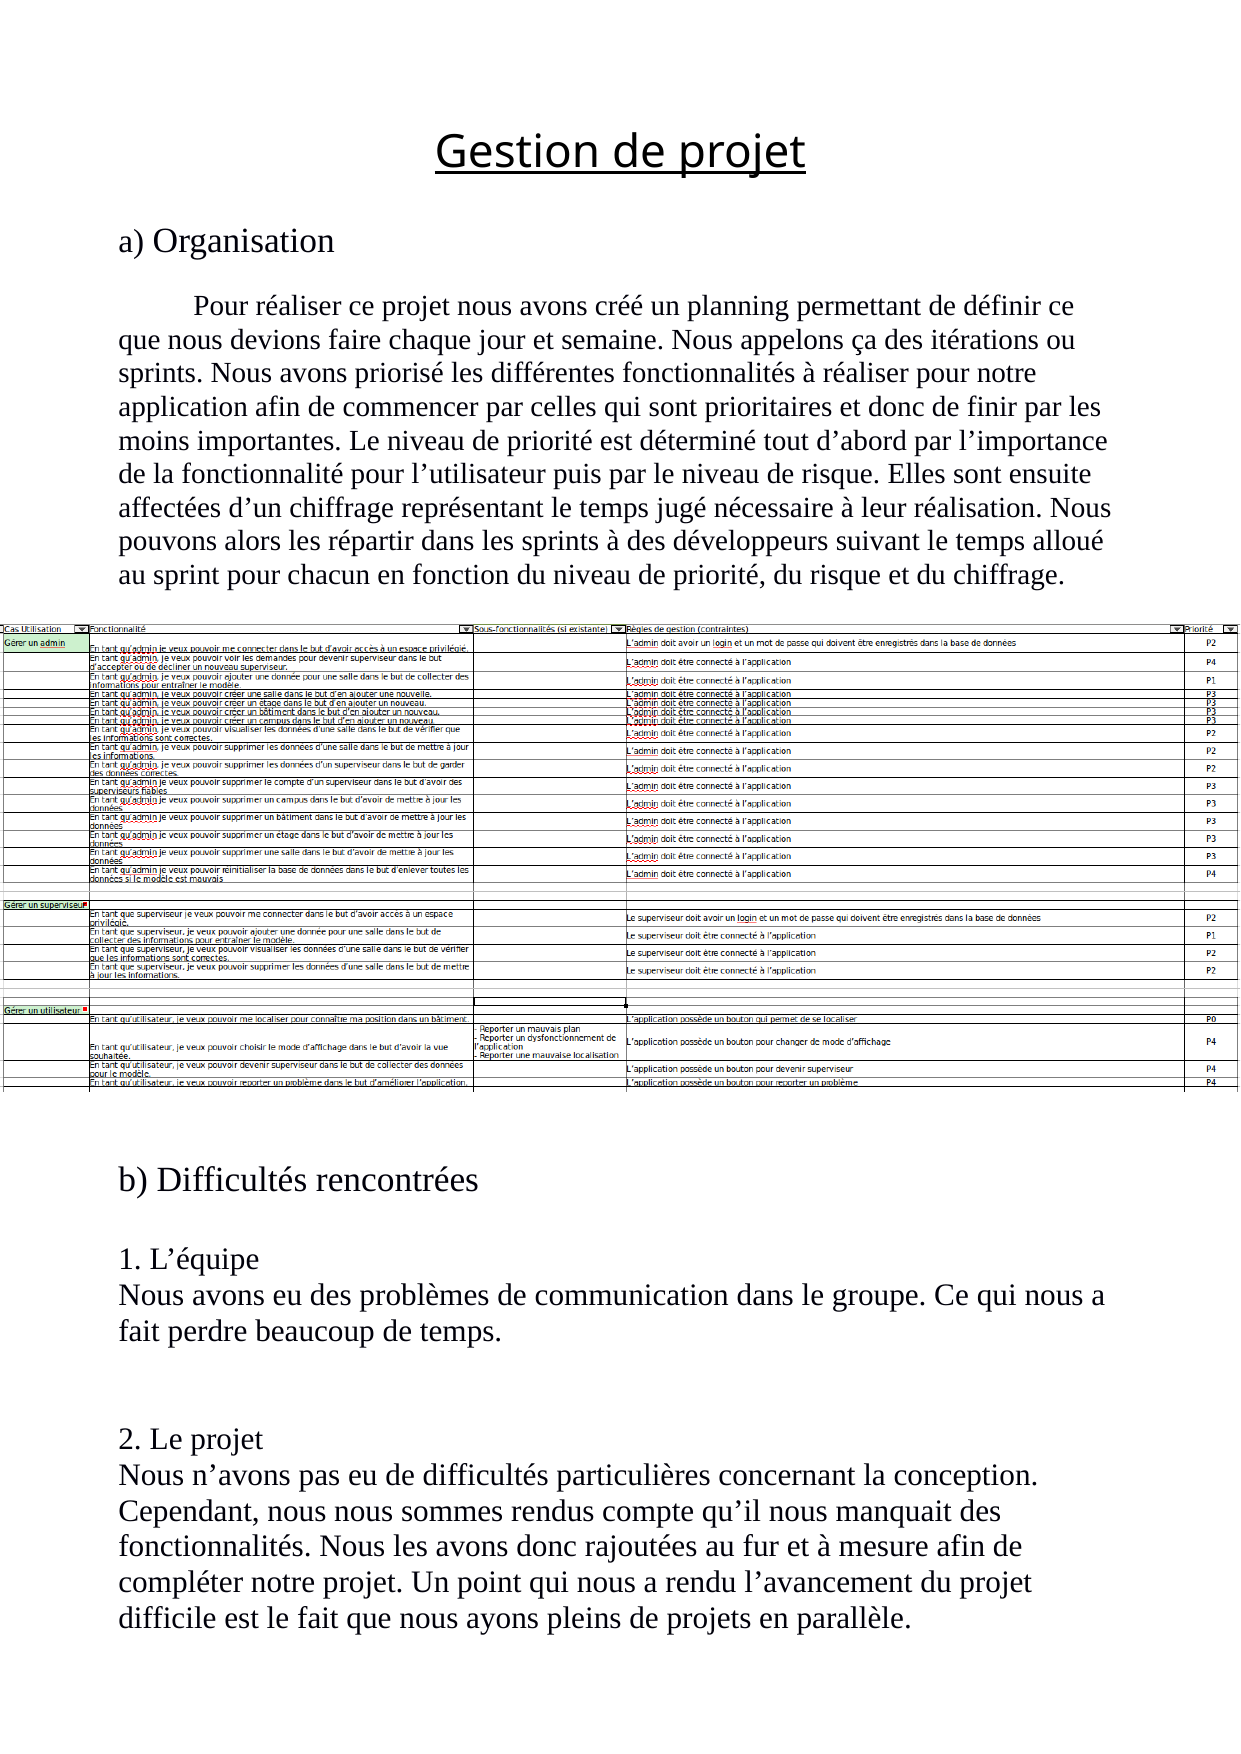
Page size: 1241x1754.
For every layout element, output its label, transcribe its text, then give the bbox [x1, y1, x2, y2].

text 2. Le projet [118, 1420, 1122, 1456]
text a) Organisation [118, 219, 1122, 260]
text b) Difficultés rencontrées [118, 1158, 1122, 1199]
picture [0, 624, 1241, 1092]
subtitle Gestion de projet [118, 118, 1122, 181]
text 1. L’équipe [118, 1240, 1122, 1276]
text Nous avons eu des problèmes de communication dans le groupe. Ce qui nous a fait perdre beaucoup de temps. [118, 1276, 1122, 1348]
text Nous n’avons pas eu de difficultés particulières concernant la conception. Cependant, nous nous sommes rendus compte qu’il nous manquait des fonctionnalités. Nous les avons donc rajoutées au fur et à mesure afin de compléter notre projet. Un point qui nous a rendu l’avancement du projet difficile est le fait que nous ayons pleins de projets en parallèle. [118, 1456, 1122, 1636]
text Pour réaliser ce projet nous avons créé un planning permettant de définir ce que nous devions faire chaque jour et semaine. Nous appelons ça des itérations ou sprints. Nous avons priorisé les différentes fonctionnalités à réaliser pour notre application afin de commencer par celles qui sont prioritaires et donc de finir par les moins importantes. Le niveau de priorité est déterminé tout d’abord par l’importance de la fonctionnalité pour l’utilisateur puis par le niveau de risque. Elles sont ensuite affectées d’un chiffrage représentant le temps jugé nécessaire à leur réalisation. Nous pouvons alors les répartir dans les sprints à des développeurs suivant le temps alloué au sprint pour chacun en fonction du niveau de priorité, du risque et du chiffrage. [118, 288, 1122, 590]
